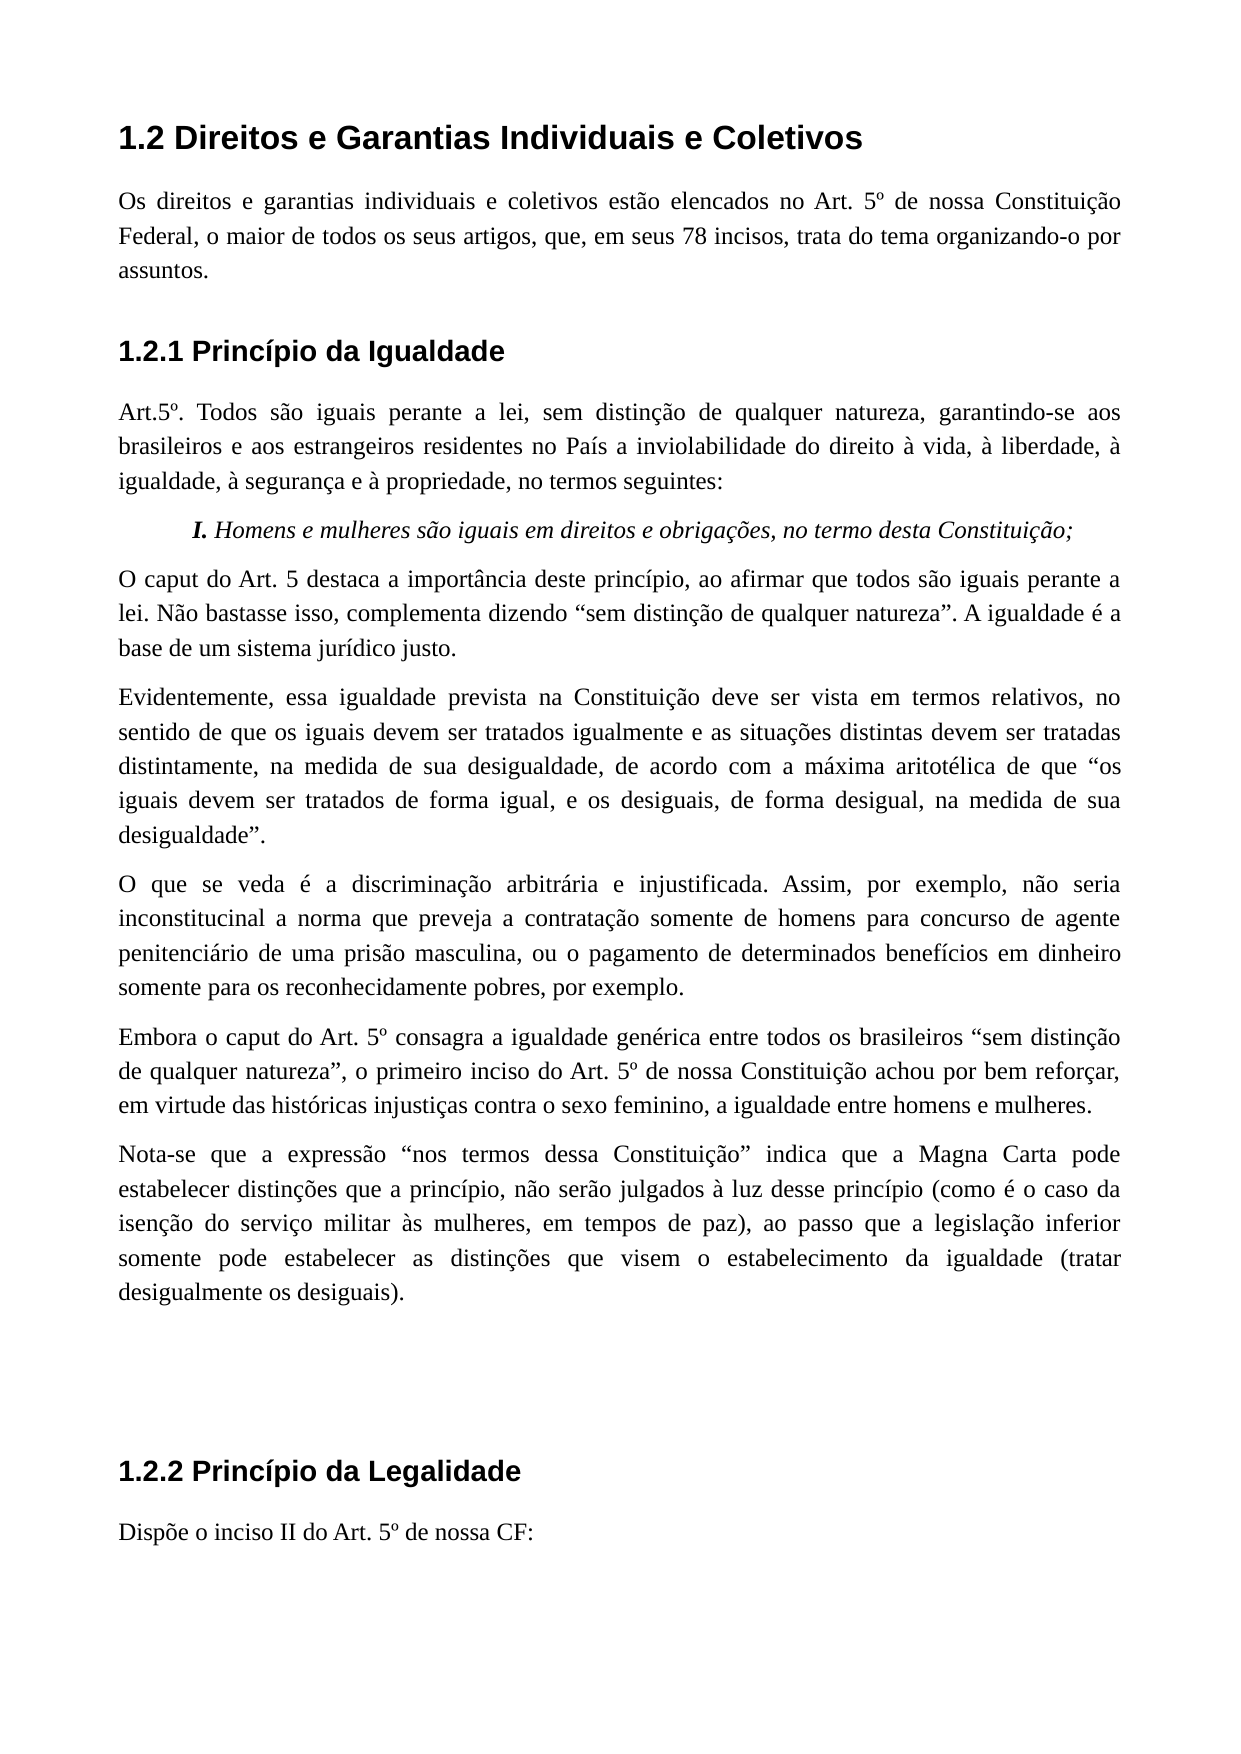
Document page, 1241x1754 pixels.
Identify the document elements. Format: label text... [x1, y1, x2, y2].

text Nota-se que a expressão “nos termos dessa Constituição” indica que a Magna Carta pode estabelecer distinções que a princípio, não serão julgados à luz desse princípio (como é o caso da isenção do serviço militar às mulheres, em tempos de paz), ao passo que a legislação inferior somente pode estabelecer as distinções que visem o estabelecimento da igualdade (tratar desigualmente os desiguais). [118, 1139, 1122, 1306]
text Os direitos e garantias individuais e coletivos estão elencados no Art. 5º de nossa Constituição Federal, o maior de todos os seus artigos, que, em seus 78 incisos, trata do tema organizando-o por assuntos. [118, 186, 1122, 284]
subtitle 1.2.2 Princípio da Legalidade [118, 1454, 1122, 1488]
text Embora o caput do Art. 5º consagra a igualdade genérica entre todos os brasileiros “sem distinção de qualquer natureza”, o primeiro inciso do Art. 5º de nossa Constituição achou por bem reforçar, em virtude das históricas injustiças contra o sexo feminino, a igualdade entre homens e mulheres. [118, 1022, 1122, 1119]
text O que se veda é a discriminação arbitrária e injustificada. Assim, por exemplo, não seria inconstitucinal a norma que preveja a contratação somente de homens para concurso de agente penitenciário de uma prisão masculina, ou o pagamento de determinados benefícios em dinheiro somente para os reconhecidamente pobres, por exemplo. [118, 869, 1122, 1001]
text O caput do Art. 5 destaca a importância deste princípio, ao afirmar que todos são iguais perante a lei. Não bastasse isso, complementa dizendo “sem distinção de qualquer natureza”. A igualdade é a base de um sistema jurídico justo. [118, 564, 1122, 662]
subtitle 1.2.1 Princípio da Igualdade [118, 334, 1122, 367]
text Evidentemente, essa igualdade prevista na Constituição deve ser vista em termos relativos, no sentido de que os iguais devem ser tratados igualmente e as situações distintas devem ser tratadas distintamente, na medida de sua desigualdade, de acordo com a máxima aritotélica de que “os iguais devem ser tratados de forma igual, e os desiguais, de forma desigual, na medida de sua desigualdade”. [118, 682, 1122, 849]
subtitle 1.2 Direitos e Garantias Individuais e Coletivos [118, 118, 1122, 157]
text Dispõe o inciso II do Art. 5º de nossa CF: [118, 1517, 1122, 1546]
text I. Homens e mulheres são iguais em direitos e obrigações, no termo desta Constituição; [192, 515, 1122, 544]
text Art.5º. Todos são iguais perante a lei, sem distinção de qualquer natureza, garantindo-se aos brasileiros e aos estrangeiros residentes no País a inviolabilidade do direito à vida, à liberdade, à igualdade, à segurança e à propriedade, no termos seguintes: [118, 397, 1122, 495]
